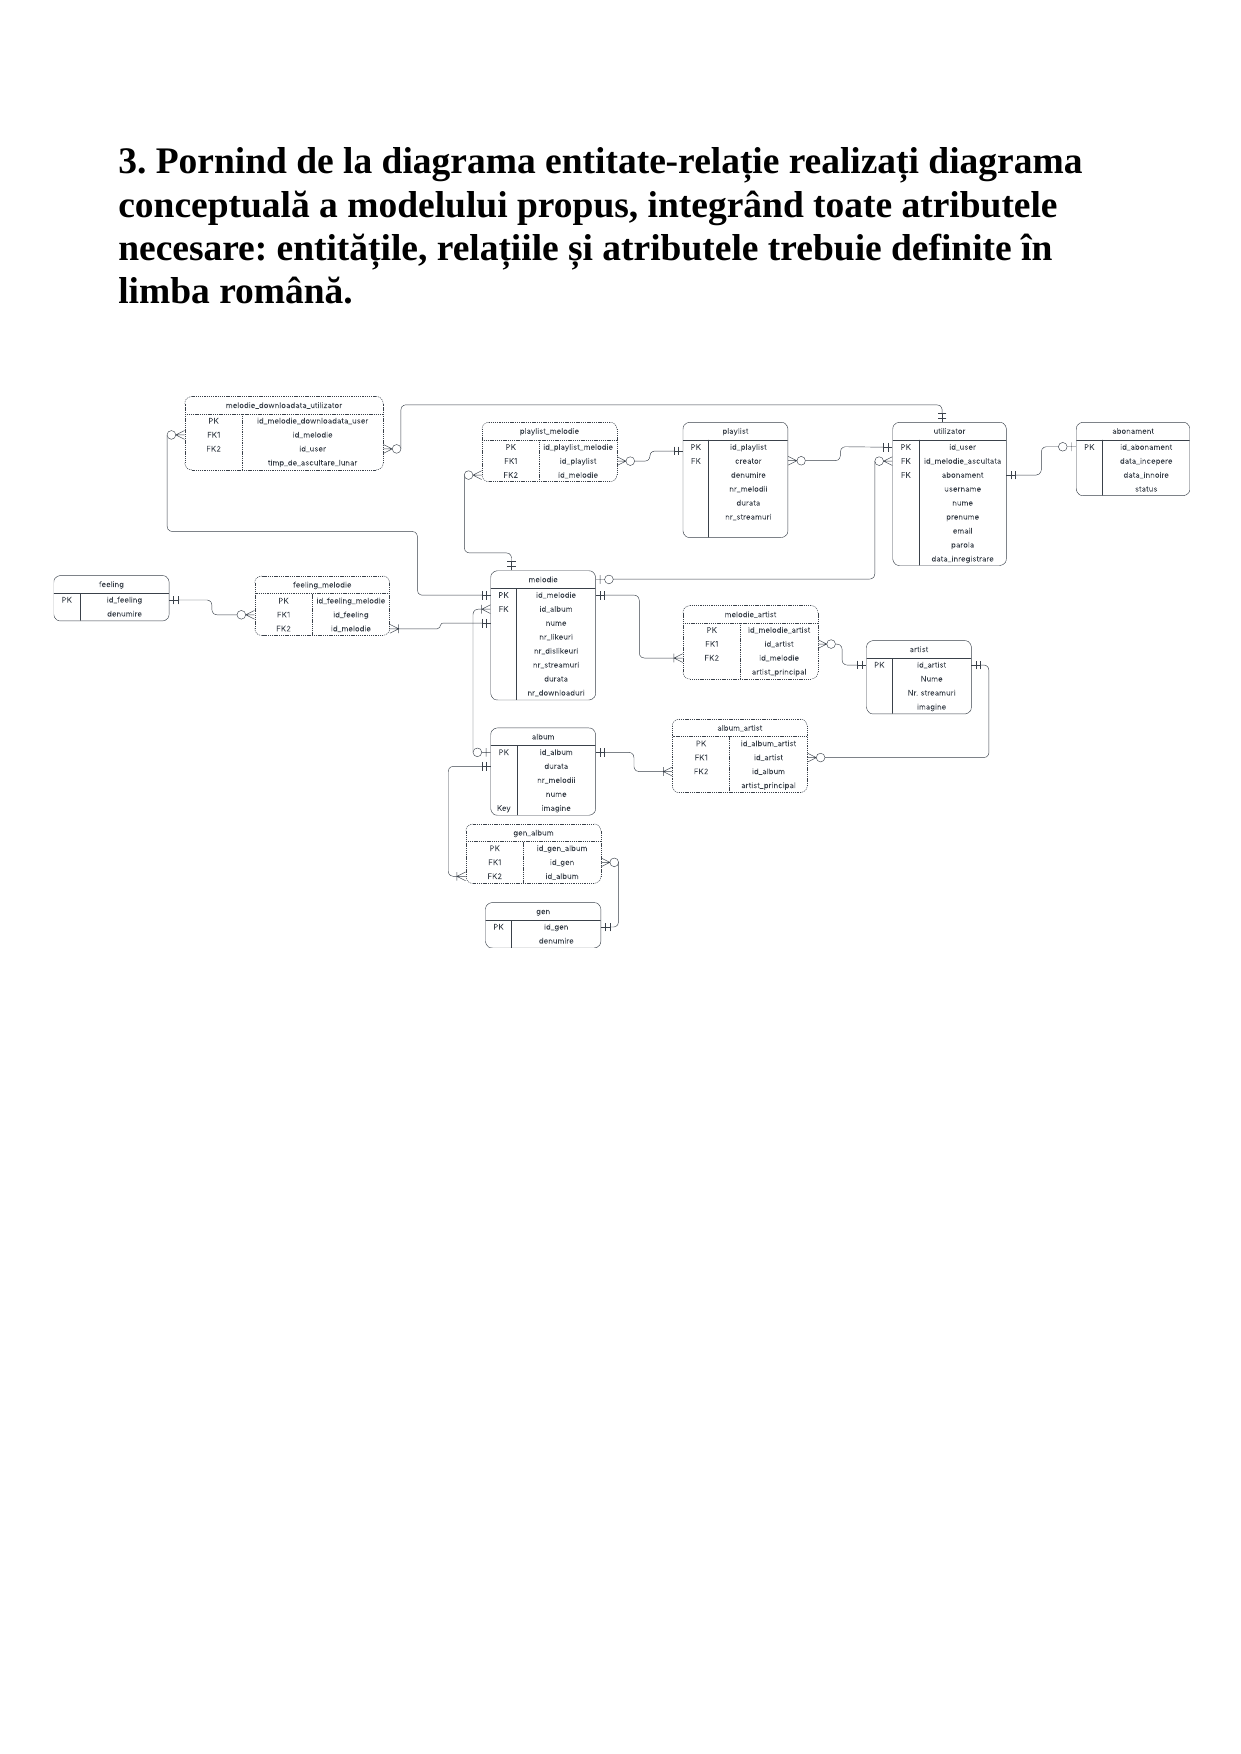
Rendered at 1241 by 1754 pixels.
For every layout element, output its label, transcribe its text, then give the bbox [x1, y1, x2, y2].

subtitle 3. Pornind de la diagrama entitate-relație realizați diagrama conceptuală a modelului propus, integrând toate atributele necesare: entitățile, relațiile și atributele trebuie definite în limba română. [118, 139, 1122, 311]
